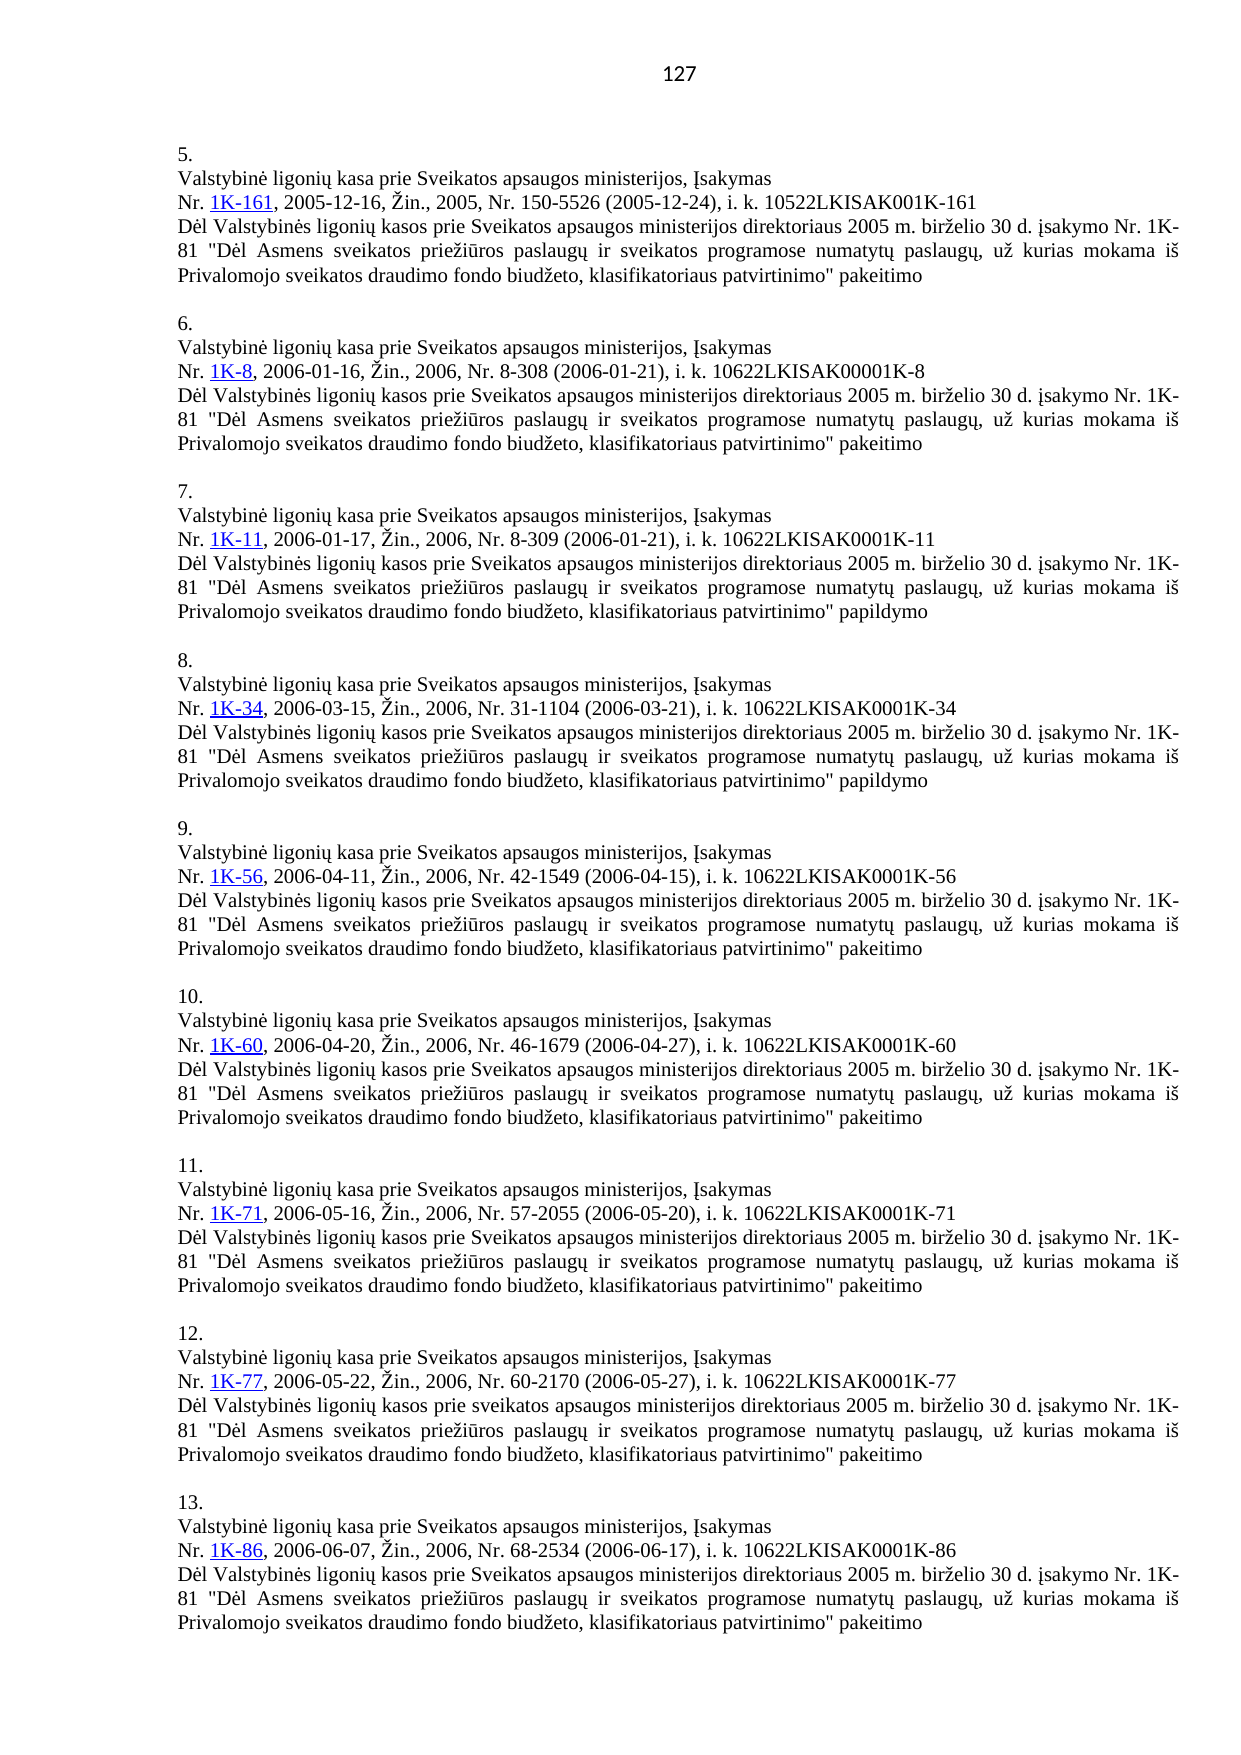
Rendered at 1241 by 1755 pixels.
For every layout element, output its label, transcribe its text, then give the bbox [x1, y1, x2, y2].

text 9. [177, 816, 1181, 840]
text Valstybinė ligonių kasa prie Sveikatos apsaugos ministerijos, Įsakymas [177, 1514, 1181, 1538]
text Valstybinė ligonių kasa prie Sveikatos apsaugos ministerijos, Įsakymas [177, 335, 1181, 359]
text Dėl Valstybinės ligonių kasos prie Sveikatos apsaugos ministerijos direktoriaus 2005 m. birželio 30 d. įsakymo Nr. 1K- 81 "Dėl Asmens sveikatos priežiūros paslaugų ir sveikatos programose numatytų paslaugų, už kurias mokama iš Privalomojo sveikatos draudimo fondo biudžeto, klasifikatoriaus patvirtinimo" papildymo [177, 551, 1181, 623]
text Valstybinė ligonių kasa prie Sveikatos apsaugos ministerijos, Įsakymas [177, 840, 1181, 864]
text Valstybinė ligonių kasa prie Sveikatos apsaugos ministerijos, Įsakymas [177, 503, 1181, 527]
text Nr. 1K-34, 2006-03-15, Žin., 2006, Nr. 31-1104 (2006-03-21), i. k. 10622LKISAK0001K-34 [177, 696, 1181, 720]
text Nr. 1K-71, 2006-05-16, Žin., 2006, Nr. 57-2055 (2006-05-20), i. k. 10622LKISAK0001K-71 [177, 1201, 1181, 1225]
text Nr. 1K-77, 2006-05-22, Žin., 2006, Nr. 60-2170 (2006-05-27), i. k. 10622LKISAK0001K-77 [177, 1369, 1181, 1393]
text Dėl Valstybinės ligonių kasos prie Sveikatos apsaugos ministerijos direktoriaus 2005 m. birželio 30 d. įsakymo Nr. 1K-81 "Dėl Asmens sveikatos priežiūros paslaugų ir sveikatos programose numatytų paslaugų, už kurias mokama iš Privalomojo sveikatos draudimo fondo biudžeto, klasifikatoriaus patvirtinimo" pakeitimo [177, 1562, 1181, 1634]
text Dėl Valstybinės ligonių kasos prie sveikatos apsaugos ministerijos direktoriaus 2005 m. birželio 30 d. įsakymo Nr. 1K-81 "Dėl Asmens sveikatos priežiūros paslaugų ir sveikatos programose numatytų paslaugų, už kurias mokama iš Privalomojo sveikatos draudimo fondo biudžeto, klasifikatoriaus patvirtinimo" pakeitimo [177, 1393, 1181, 1466]
text 5. [177, 142, 1181, 166]
text Valstybinė ligonių kasa prie Sveikatos apsaugos ministerijos, Įsakymas [177, 672, 1181, 696]
text Dėl Valstybinės ligonių kasos prie Sveikatos apsaugos ministerijos direktoriaus 2005 m. birželio 30 d. įsakymo Nr. 1K- 81 "Dėl Asmens sveikatos priežiūros paslaugų ir sveikatos programose numatytų paslaugų, už kurias mokama iš Privalomojo sveikatos draudimo fondo biudžeto, klasifikatoriaus patvirtinimo" pakeitimo [177, 383, 1181, 455]
text Valstybinė ligonių kasa prie Sveikatos apsaugos ministerijos, Įsakymas [177, 1008, 1181, 1032]
text Nr. 1K-161, 2005-12-16, Žin., 2005, Nr. 150-5526 (2005-12-24), i. k. 10522LKISAK001K-161 [177, 190, 1181, 214]
text 12. [177, 1321, 1181, 1345]
text 13. [177, 1490, 1181, 1514]
text Valstybinė ligonių kasa prie Sveikatos apsaugos ministerijos, Įsakymas [177, 166, 1181, 190]
text Valstybinė ligonių kasa prie Sveikatos apsaugos ministerijos, Įsakymas [177, 1177, 1181, 1201]
text Dėl Valstybinės ligonių kasos prie Sveikatos apsaugos ministerijos direktoriaus 2005 m. birželio 30 d. įsakymo Nr. 1K-81 "Dėl Asmens sveikatos priežiūros paslaugų ir sveikatos programose numatytų paslaugų, už kurias mokama iš Privalomojo sveikatos draudimo fondo biudžeto, klasifikatoriaus patvirtinimo" pakeitimo [177, 1225, 1181, 1297]
text Nr. 1K-86, 2006-06-07, Žin., 2006, Nr. 68-2534 (2006-06-17), i. k. 10622LKISAK0001K-86 [177, 1538, 1181, 1562]
text 10. [177, 984, 1181, 1008]
text Dėl Valstybinės ligonių kasos prie Sveikatos apsaugos ministerijos direktoriaus 2005 m. birželio 30 d. įsakymo Nr. 1K-81 "Dėl Asmens sveikatos priežiūros paslaugų ir sveikatos programose numatytų paslaugų, už kurias mokama iš Privalomojo sveikatos draudimo fondo biudžeto, klasifikatoriaus patvirtinimo" pakeitimo [177, 1057, 1181, 1129]
text Nr. 1K-60, 2006-04-20, Žin., 2006, Nr. 46-1679 (2006-04-27), i. k. 10622LKISAK0001K-60 [177, 1032, 1181, 1057]
text Valstybinė ligonių kasa prie Sveikatos apsaugos ministerijos, Įsakymas [177, 1345, 1181, 1369]
text Dėl Valstybinės ligonių kasos prie Sveikatos apsaugos ministerijos direktoriaus 2005 m. birželio 30 d. įsakymo Nr. 1K-81 "Dėl Asmens sveikatos priežiūros paslaugų ir sveikatos programose numatytų paslaugų, už kurias mokama iš Privalomojo sveikatos draudimo fondo biudžeto, klasifikatoriaus patvirtinimo" pakeitimo [177, 214, 1181, 287]
text 7. [177, 479, 1181, 503]
text 8. [177, 647, 1181, 672]
text 11. [177, 1153, 1181, 1177]
text Dėl Valstybinės ligonių kasos prie Sveikatos apsaugos ministerijos direktoriaus 2005 m. birželio 30 d. įsakymo Nr. 1K-81 "Dėl Asmens sveikatos priežiūros paslaugų ir sveikatos programose numatytų paslaugų, už kurias mokama iš Privalomojo sveikatos draudimo fondo biudžeto, klasifikatoriaus patvirtinimo" papildymo [177, 720, 1181, 792]
text Nr. 1K-56, 2006-04-11, Žin., 2006, Nr. 42-1549 (2006-04-15), i. k. 10622LKISAK0001K-56 [177, 864, 1181, 888]
text Dėl Valstybinės ligonių kasos prie Sveikatos apsaugos ministerijos direktoriaus 2005 m. birželio 30 d. įsakymo Nr. 1K-81 "Dėl Asmens sveikatos priežiūros paslaugų ir sveikatos programose numatytų paslaugų, už kurias mokama iš Privalomojo sveikatos draudimo fondo biudžeto, klasifikatoriaus patvirtinimo" pakeitimo [177, 888, 1181, 960]
text Nr. 1K-8, 2006-01-16, Žin., 2006, Nr. 8-308 (2006-01-21), i. k. 10622LKISAK00001K-8 [177, 359, 1181, 383]
text Nr. 1K-11, 2006-01-17, Žin., 2006, Nr. 8-309 (2006-01-21), i. k. 10622LKISAK0001K-11 [177, 527, 1181, 551]
text 6. [177, 311, 1181, 335]
